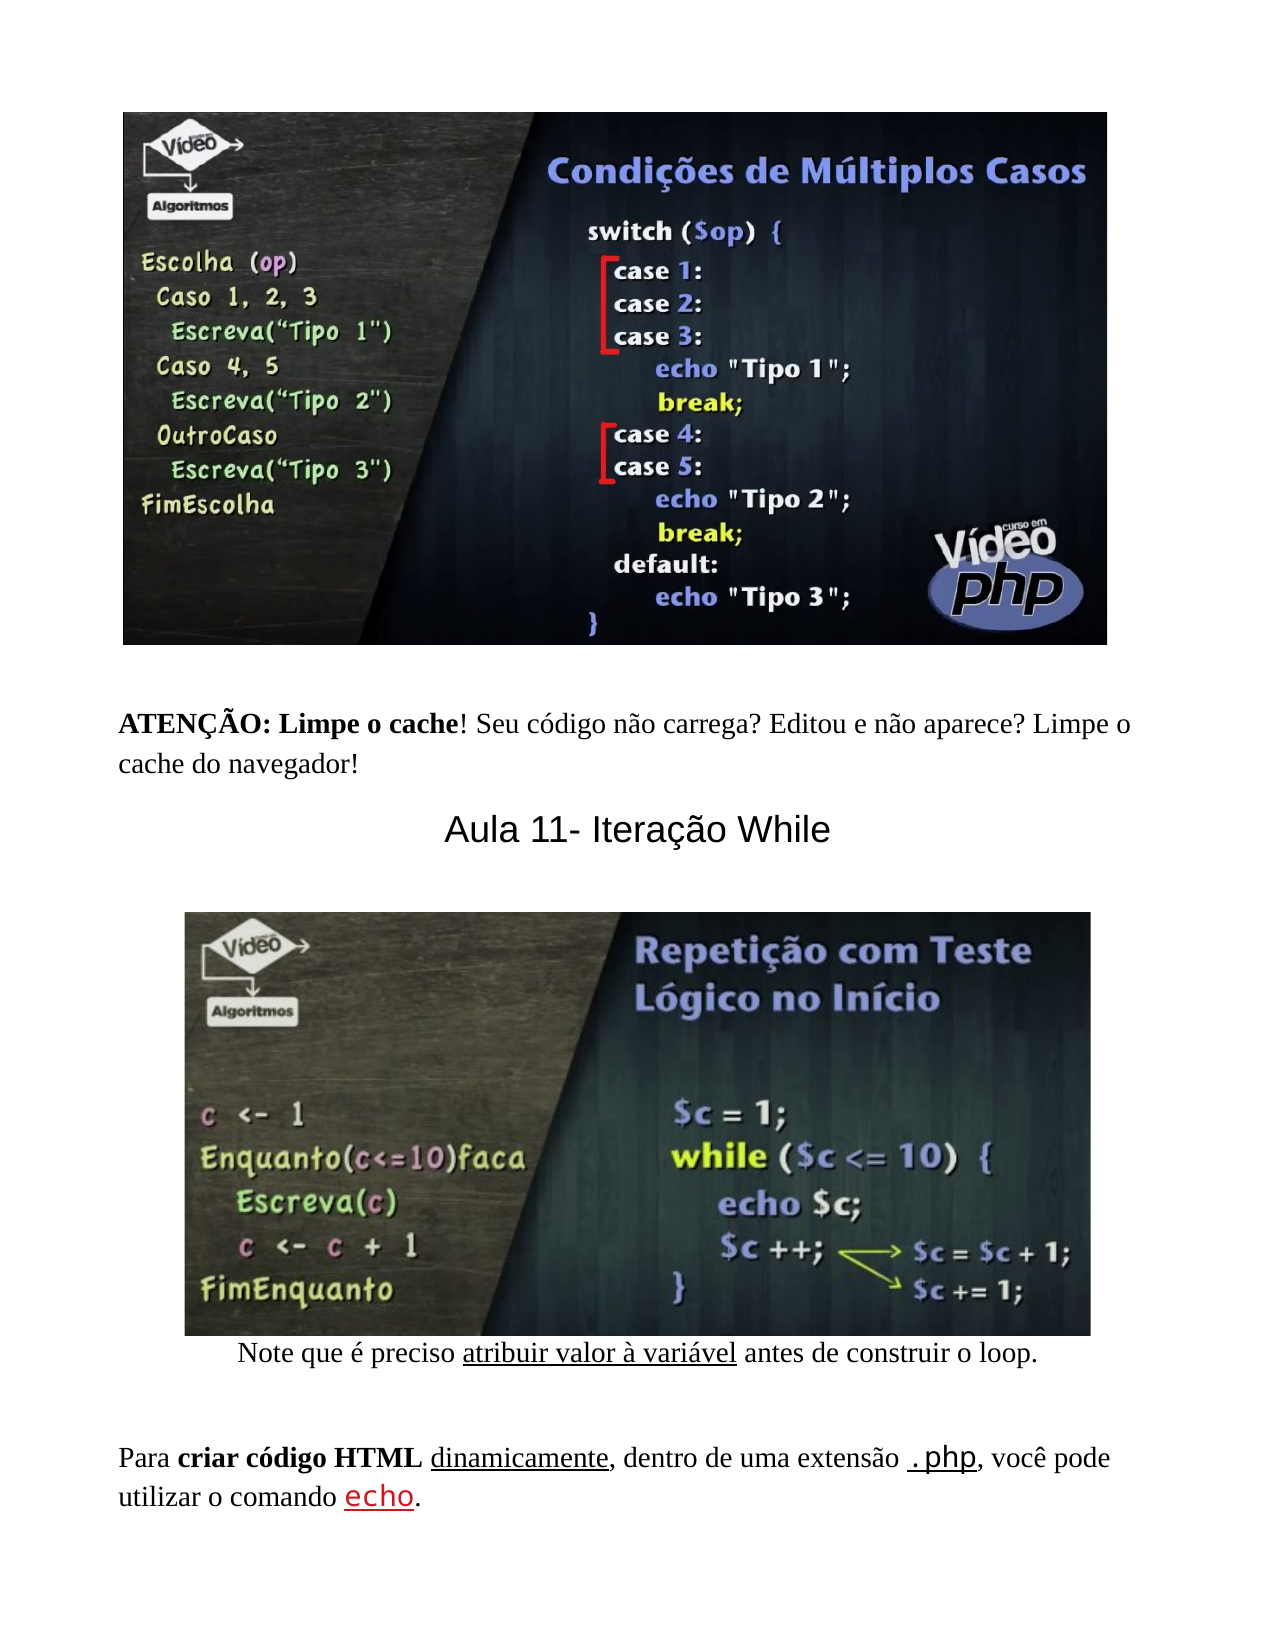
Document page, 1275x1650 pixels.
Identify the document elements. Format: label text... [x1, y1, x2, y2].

subtitle Aula 11- Iteração While [118, 807, 1157, 850]
text Para criar código HTML dinamicamente, dentro de uma extensão .php, você pode utilizar o comando echo. [118, 1436, 1157, 1515]
picture [123, 112, 1108, 645]
picture [184, 912, 1091, 1336]
text Note que é preciso atribuir valor à variável antes de construir o loop. [118, 1336, 1157, 1369]
text ATENÇÃO: Limpe o cache! Seu código não carrega? Editou e não aparece? Limpe o cache do navegador! [118, 706, 1157, 780]
